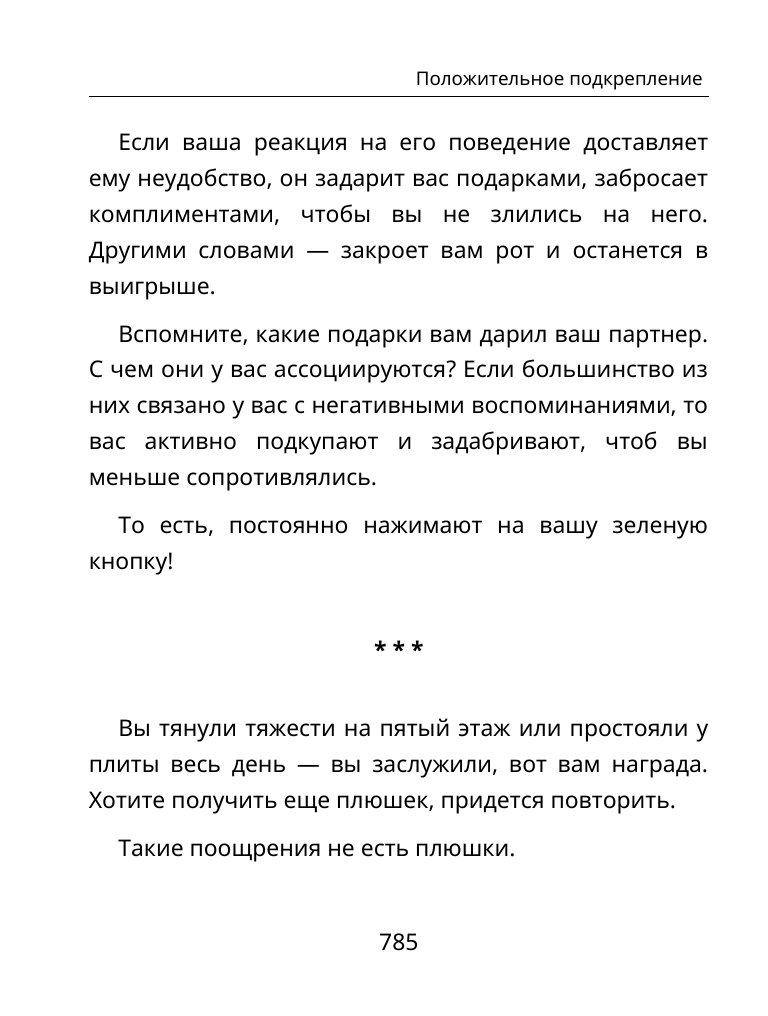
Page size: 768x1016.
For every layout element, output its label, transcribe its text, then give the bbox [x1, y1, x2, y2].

text То есть, постоянно нажимают на вашу зеленую кнопку! [88, 509, 709, 576]
text Вы тянули тяжести на пятый этаж или простояли у плиты весь день — вы заслужили, вот вам награда. Хотите получить еще плюшек, придется повторить. [88, 712, 709, 815]
text Такие поощрения не есть плюшки. [88, 831, 709, 863]
text Вспомните, какие подарки вам дарил ваш партнер. С чем они у вас ассоциируются? Если большинство из них связано у вас с негативными воспоминаниями, то вас активно подкупают и задабривают, чтоб вы меньше сопротивлялись. [88, 317, 709, 492]
text Если ваша реакция на его поведение доставляет ему неудобство, он задарит вас подарками, забросает комплиментами, чтобы вы не злились на него. Другими словами — закроет вам рот и останется в выигрыше. [88, 126, 709, 301]
subtitle * * * [88, 634, 709, 666]
